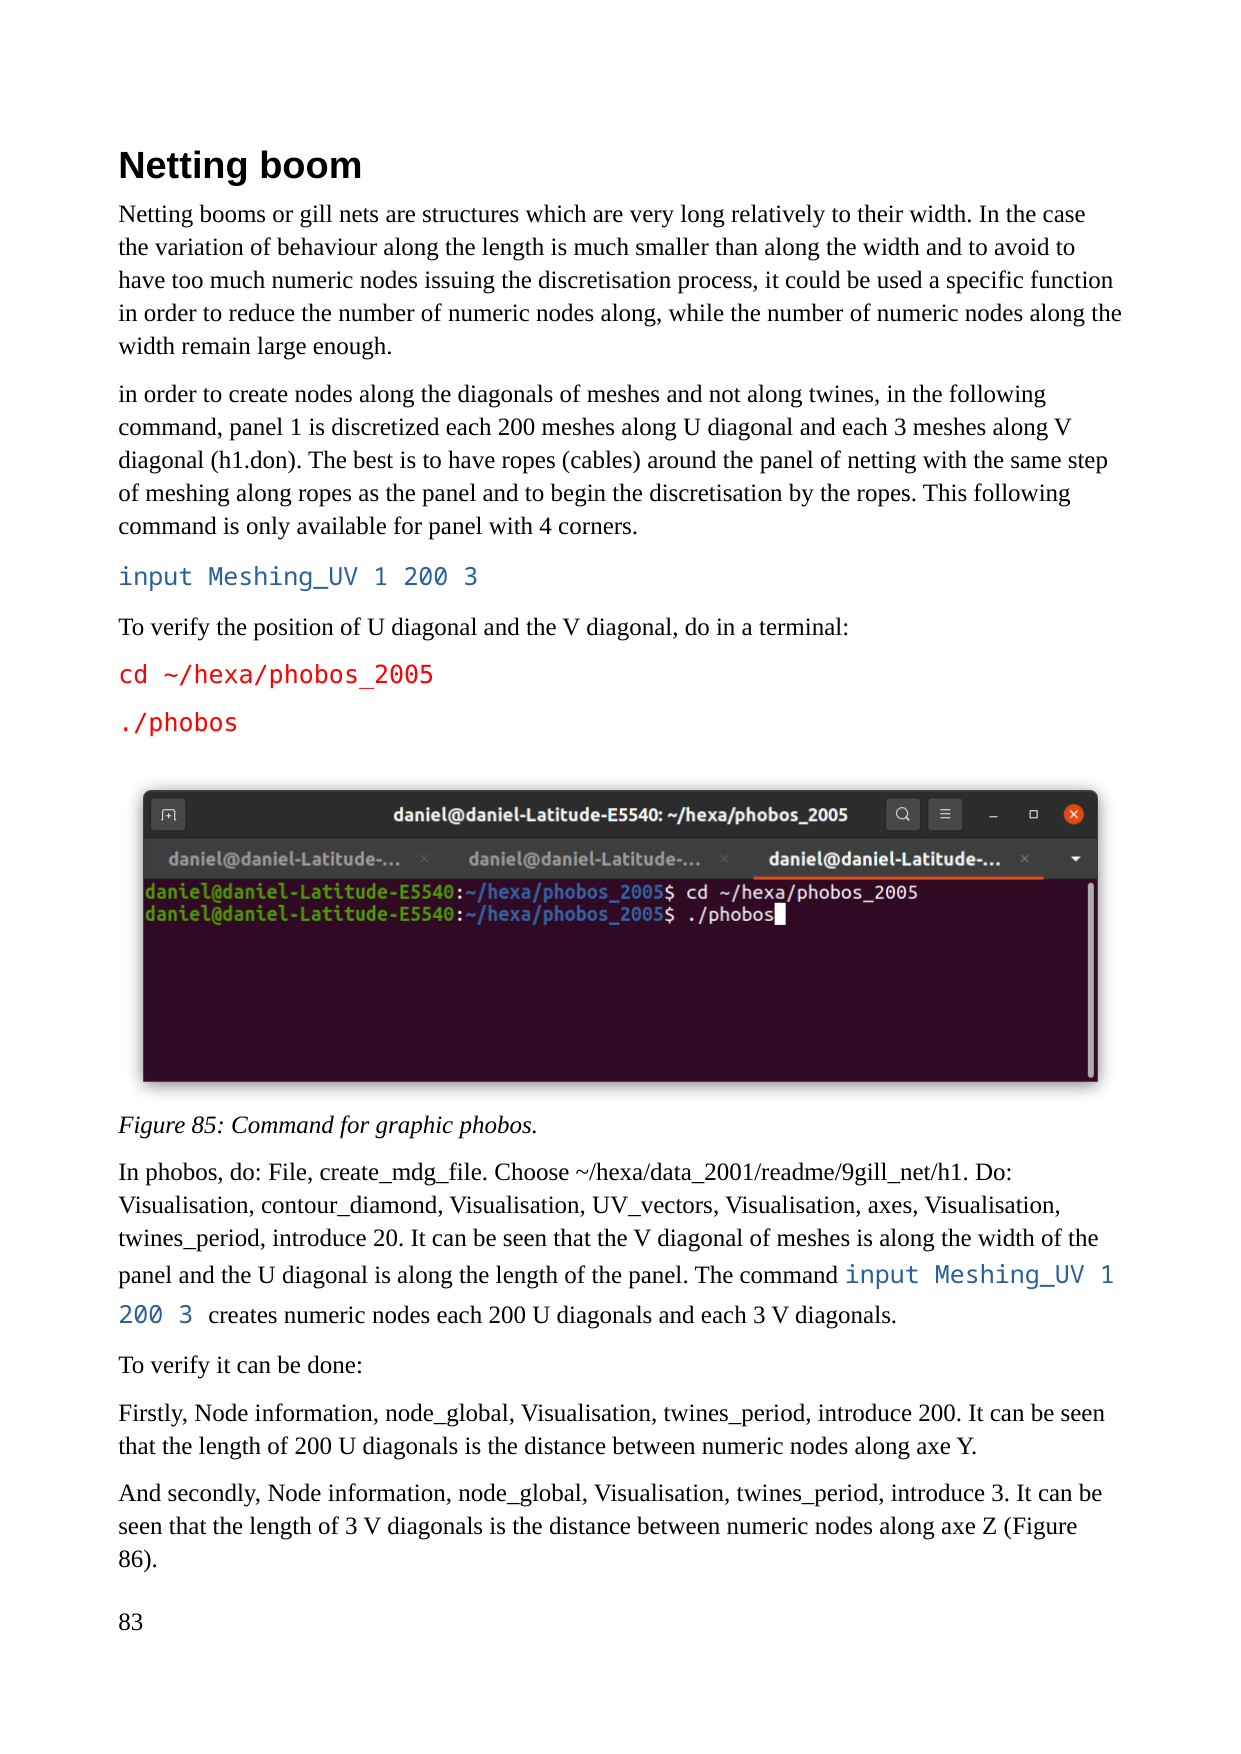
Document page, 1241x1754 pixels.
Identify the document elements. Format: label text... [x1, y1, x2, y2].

text Firstly, Node information, node_global, Visualisation, twines_period, introduce 200. It can be seen that the length of 200 U diagonals is the distance between numeric nodes along axe Y. [118, 1398, 1122, 1459]
text in order to create nodes along the diagonals of meshes and not along twines, in the following command, panel 1 is discretized each 200 meshes along U diagonal and each 3 meshes along V diagonal (h1.don). The best is to have ropes (cables) around the panel of netting with the same step of meshing along ropes as the panel and to begin the discretisation by the ropes. This following command is only available for panel with 4 corners. [118, 379, 1122, 540]
text ./phobos [118, 708, 1122, 737]
text In phobos, do: File, create_mdg_file. Choose ~/hexa/data_2001/readme/9gill_net/h1. Do: Visualisation, contour_diamond, Visualisation, UV_vectors, Visualisation, axes, Visualisation, twines_period, introduce 20. It can be seen that the V diagonal of meshes is along the width of the panel and the U diagonal is along the length of the panel. The command input Meshing_UV 1 200 3 creates numeric nodes each 200 U diagonals and each 3 V diagonals. [118, 1157, 1122, 1330]
text And secondly, Node information, node_global, Visualisation, twines_period, introduce 3. It can be seen that the length of 3 V diagonals is the distance between numeric nodes along axe Z (Figure 86). [118, 1478, 1122, 1573]
text To verify the position of U diagonal and the V diagonal, do in a terminal: [118, 612, 1122, 641]
text To verify it can be done: [118, 1350, 1122, 1379]
text Figure 85: Command for graphic phobos. [118, 1110, 1122, 1138]
picture [118, 768, 1123, 1110]
text input Meshing_UV 1 200 3 [118, 559, 1122, 593]
subtitle Netting boom [118, 143, 1122, 187]
text Netting booms or gill nets are structures which are very long relatively to their width. In the case the variation of behaviour along the length is much smaller than along the width and to avoid to have too much numeric nodes issuing the discretisation process, it could be used a specific function in order to reduce the number of numeric nodes along, while the number of numeric nodes along the width remain large enough. [118, 199, 1122, 360]
text cd ~/hexa/phobos_2005 [118, 660, 1122, 689]
